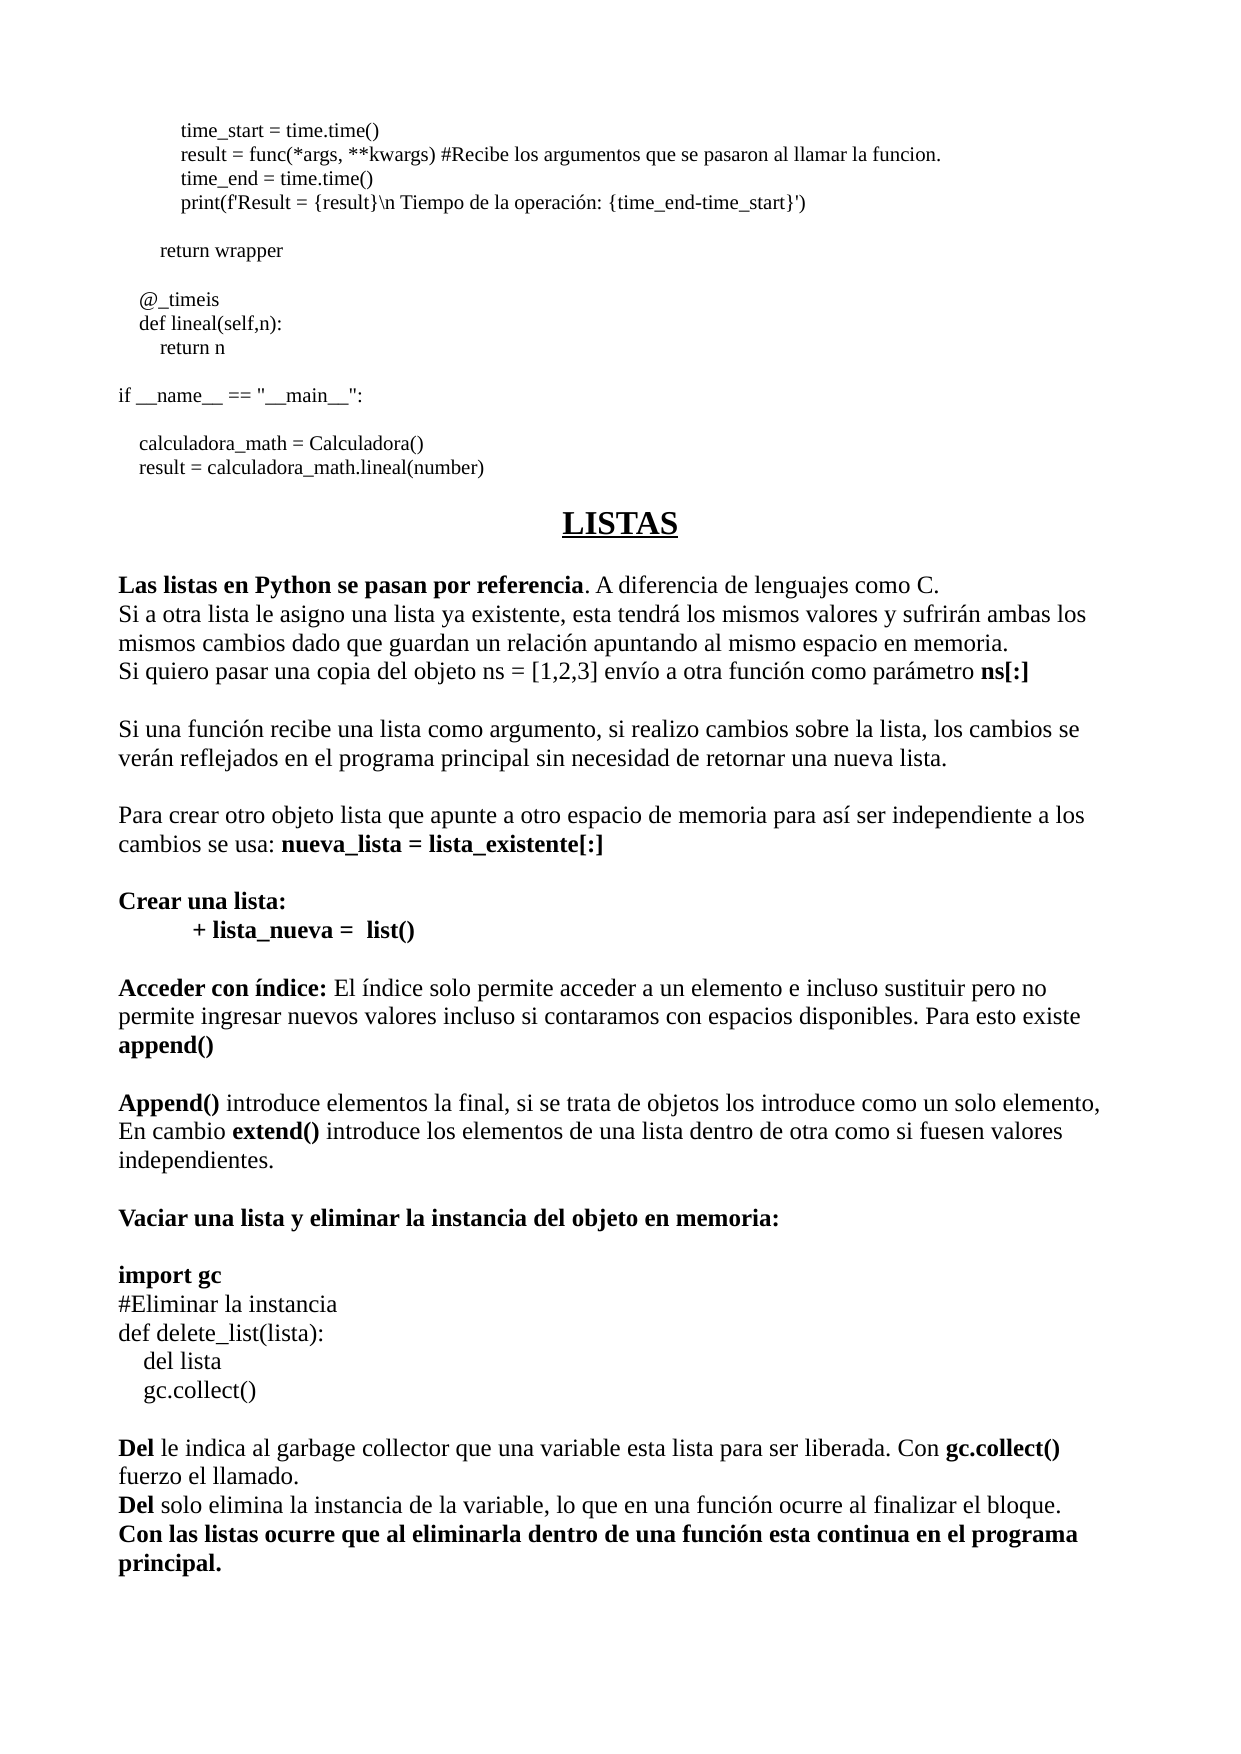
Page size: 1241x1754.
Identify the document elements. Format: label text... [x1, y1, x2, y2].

text gc.collect() [118, 1375, 1122, 1404]
text #Eliminar la instancia [118, 1289, 1122, 1318]
text import gc [118, 1260, 1122, 1289]
text @_timeis [118, 287, 1122, 311]
text Las listas en Python se pasan por referencia. A diferencia de lenguajes como C. [118, 570, 1122, 599]
text Acceder con índice: El índice solo permite acceder a un elemento e incluso sustituir pero no permite ingresar nuevos valores incluso si contaramos con espacios disponibles. Para esto existe append() [118, 973, 1122, 1059]
text calculadora_math = Calculadora() [118, 431, 1122, 455]
text Del le indica al garbage collector que una variable esta lista para ser liberada. Con gc.collect() fuerzo el llamado. [118, 1433, 1122, 1490]
text Crear una lista: [118, 886, 1122, 915]
text Vaciar una lista y eliminar la instancia del objeto en memoria: [118, 1203, 1122, 1231]
text Si a otra lista le asigno una lista ya existente, esta tendrá los mismos valores y sufrirán ambas los mismos cambios dado que guardan un relación apuntando al mismo espacio en memoria. [118, 599, 1122, 656]
text time_end = time.time() [118, 166, 1122, 190]
text print(f'Result = {result}\n Tiempo de la operación: {time_end-time_start}') [118, 190, 1122, 214]
text del lista [118, 1346, 1122, 1375]
text def lineal(self,n): [118, 311, 1122, 335]
text return n [118, 335, 1122, 359]
text Si una función recibe una lista como argumento, si realizo cambios sobre la lista, los cambios se verán reflejados en el programa principal sin necesidad de retornar una nueva lista. [118, 714, 1122, 771]
text def delete_list(lista): [118, 1318, 1122, 1346]
text LISTAS [118, 503, 1122, 541]
text Del solo elimina la instancia de la variable, lo que en una función ocurre al finalizar el bloque. [118, 1490, 1122, 1519]
text Si quiero pasar una copia del objeto ns = [1,2,3] envío a otra función como parámetro ns[:] [118, 656, 1122, 685]
text + lista_nueva = list() [118, 915, 1122, 944]
text Para crear otro objeto lista que apunte a otro espacio de memoria para así ser independiente a los cambios se usa: nueva_lista = lista_existente[:] [118, 800, 1122, 858]
text En cambio extend() introduce los elementos de una lista dentro de otra como si fuesen valores independientes. [118, 1116, 1122, 1174]
text return wrapper [118, 238, 1122, 262]
text if __name__ == "__main__": [118, 383, 1122, 407]
text Append() introduce elementos la final, si se trata de objetos los introduce como un solo elemento, [118, 1088, 1122, 1116]
text time_start = time.time() [118, 118, 1122, 142]
text Con las listas ocurre que al eliminarla dentro de una función esta continua en el programa principal. [118, 1519, 1122, 1576]
text result = calculadora_math.lineal(number) [118, 455, 1122, 479]
text result = func(*args, **kwargs) #Recibe los argumentos que se pasaron al llamar la funcion. [118, 142, 1122, 166]
